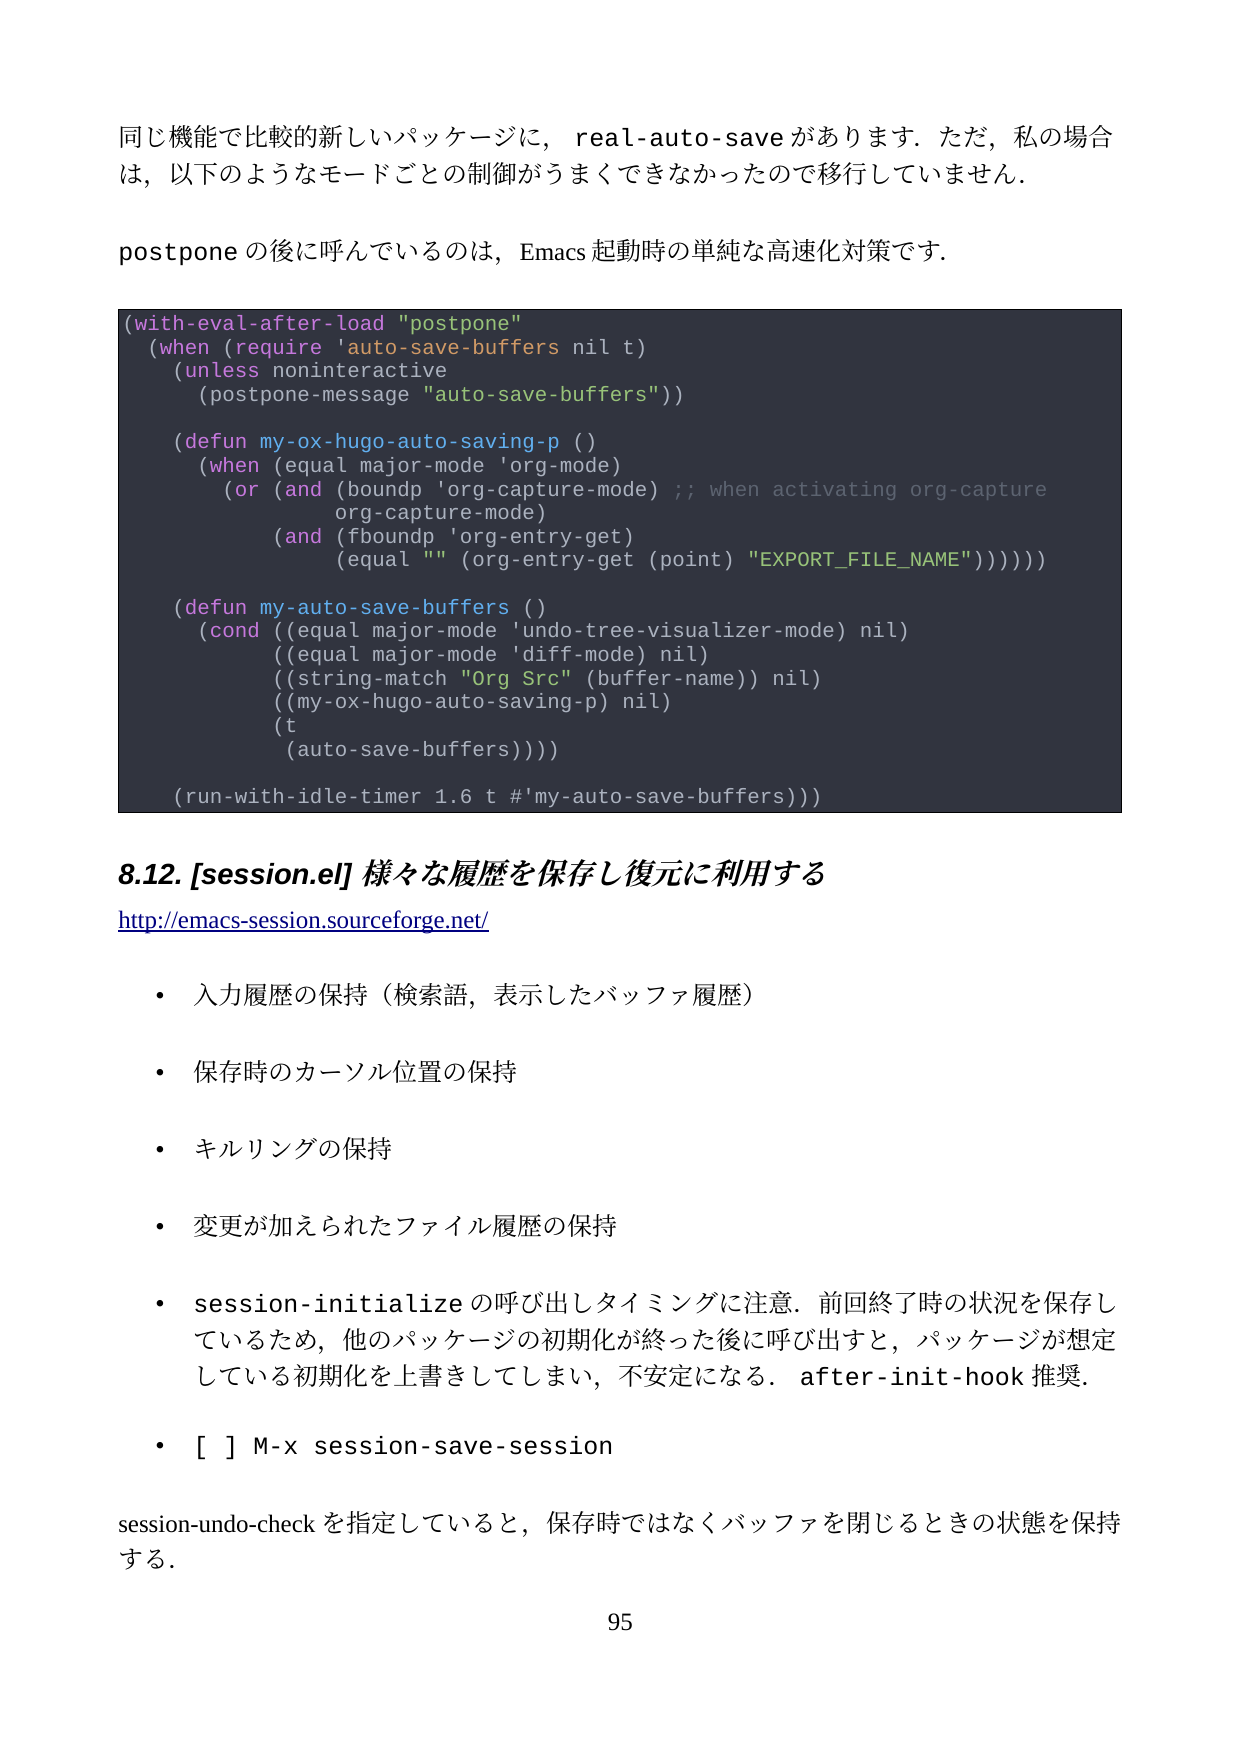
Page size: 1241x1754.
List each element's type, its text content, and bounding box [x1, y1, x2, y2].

text (t [119, 711, 1121, 735]
text http://emacs-session.sourceforge.net/ [118, 905, 1122, 963]
text (with-eval-after-load "postpone" [119, 310, 1121, 333]
text ((equal major-mode 'diff-mode) nil) [119, 640, 1121, 664]
list session-initialize の呼び出しタイミングに注意．前回終了時の状況を保存しているため，他のパッケージの初期化が終った後に呼び出すと，パッケージが想定している初期化を上書きしてしまい，不安定になる． after-init-hook 推奨． [156, 1284, 1122, 1421]
text session-undo-check を指定していると，保存時ではなくバッファを閉じるときの状態を保持する． [118, 1503, 1122, 1575]
text (or (and (boundp 'org-capture-mode) ;; when activating org-capture [119, 474, 1121, 498]
text (equal "" (org-entry-get (point) "EXPORT_FILE_NAME")))))) [119, 546, 1121, 569]
text (when (require 'auto-save-buffers nil t) [119, 333, 1121, 356]
text 同じ機能で比較的新しいパッケージに， real-auto-save があります．ただ，私の場合は，以下のようなモードごとの制御がうまくできなかったので移行していません． [118, 118, 1122, 219]
text ((my-ox-hugo-auto-saving-p) nil) [119, 687, 1121, 711]
list 保存時のカーソル位置の保持 [156, 1052, 1122, 1117]
text (unless noninteractive [119, 356, 1121, 380]
text (run-with-idle-timer 1.6 t #'my-auto-save-buffers))) [119, 782, 1121, 812]
text org-capture-mode) [119, 498, 1121, 522]
text (auto-save-buffers)))) [119, 735, 1121, 758]
list [ ] M-x session-save-session [156, 1434, 1122, 1491]
subtitle [session.el] 様々な履歴を保存し復元に利用する [118, 851, 1122, 893]
text ((string-match "Org Src" (buffer-name)) nil) [119, 664, 1121, 687]
text (cond ((equal major-mode 'undo-tree-visualizer-mode) nil) [119, 616, 1121, 640]
text (when (equal major-mode 'org-mode) [119, 451, 1121, 474]
text (defun my-auto-save-buffers () [119, 593, 1121, 616]
list 変更が加えられたファイル履歴の保持 [156, 1207, 1122, 1272]
text (defun my-ox-hugo-auto-saving-p () [119, 427, 1121, 451]
list 入力履歴の保持（検索語，表示したバッファ履歴） [156, 975, 1122, 1040]
text postpone の後に呼んでいるのは，Emacs起動時の単純な高速化対策です． [118, 232, 1122, 297]
text (and (fboundp 'org-entry-get) [119, 522, 1121, 546]
list キルリングの保持 [156, 1130, 1122, 1194]
text (postpone-message "auto-save-buffers")) [119, 380, 1121, 404]
